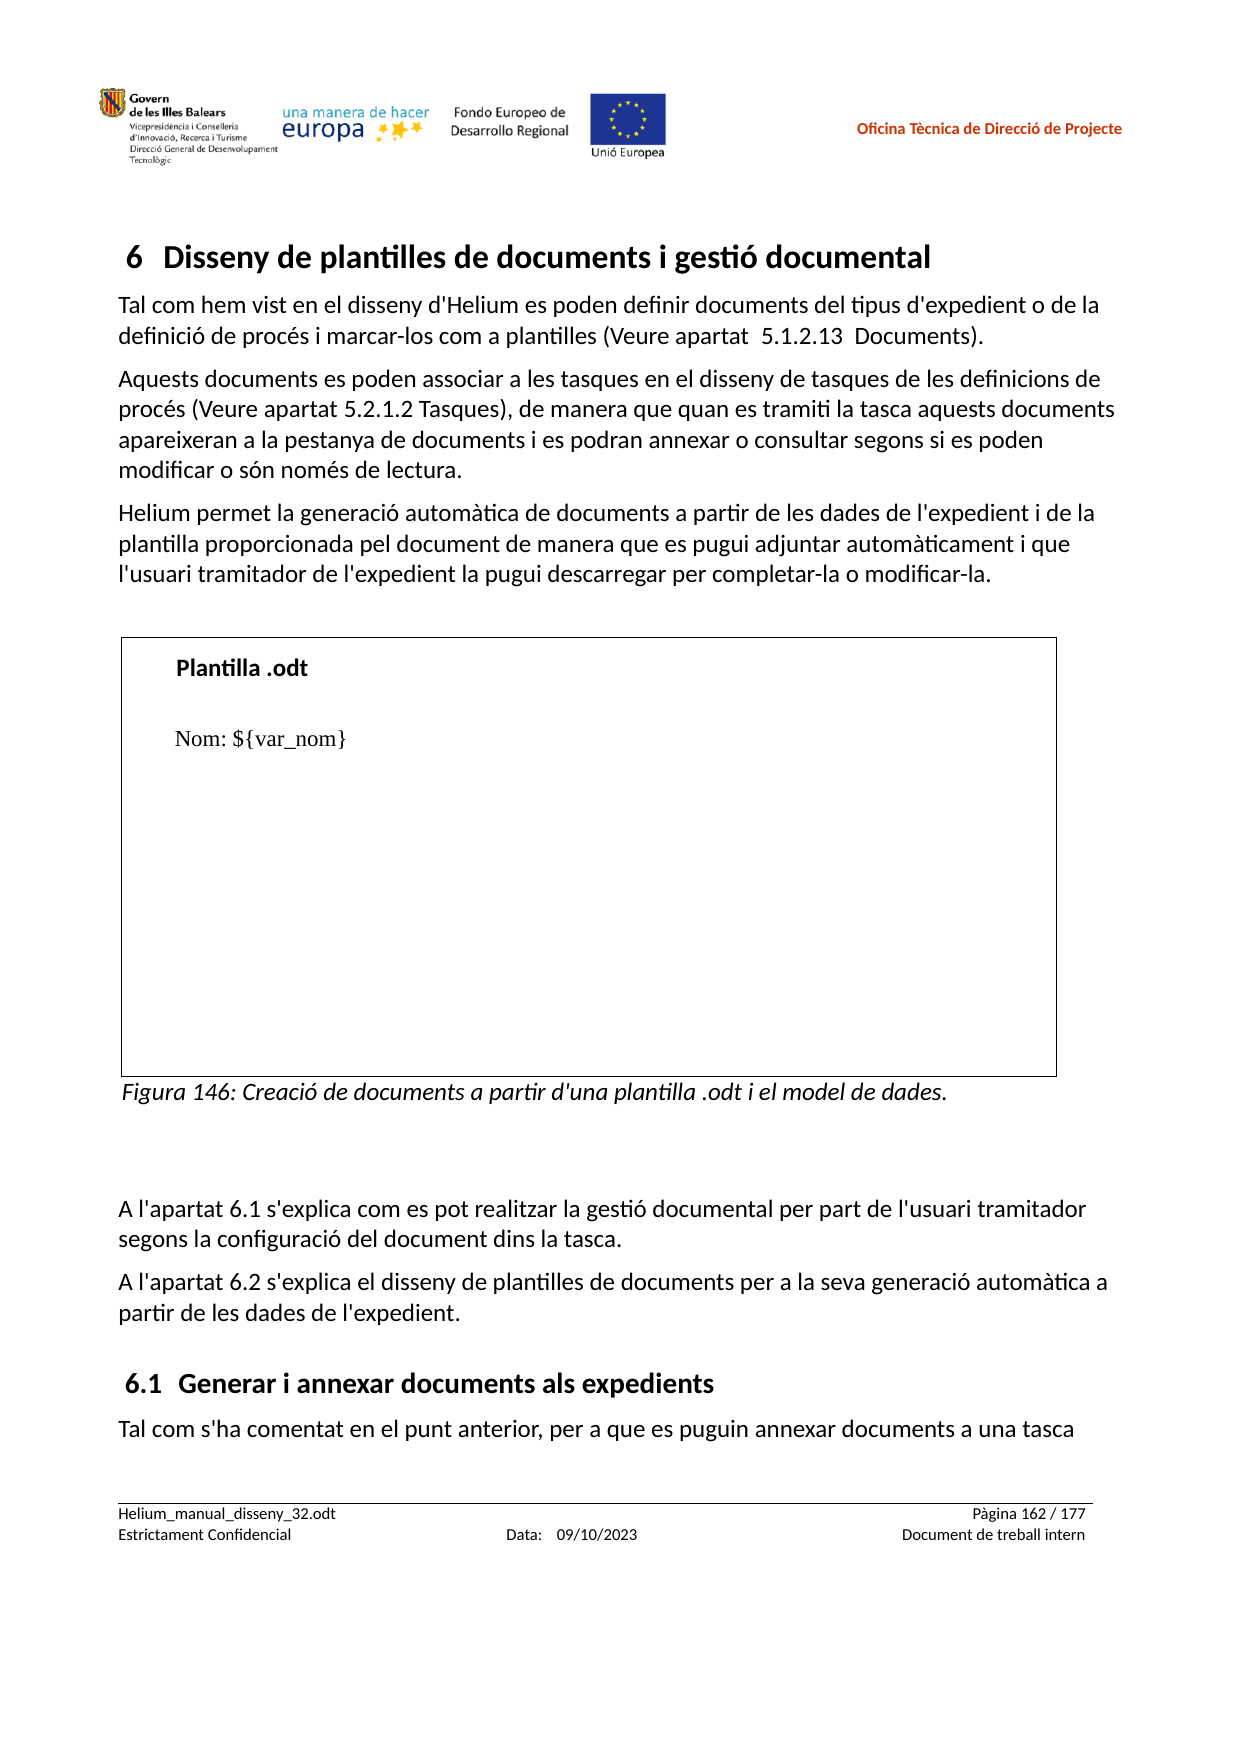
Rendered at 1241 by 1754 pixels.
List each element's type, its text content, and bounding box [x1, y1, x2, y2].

text Helium permet la generació automàtica de documents a partir de les dades de l'expedient i de la plantilla proporcionada pel document de manera que es pugui adjuntar automàticament i que l'usuari tramitador de l'expedient la pugui descarregar per completar-la o modificar-la. [118, 497, 1122, 589]
picture [99, 87, 668, 166]
text Figura 146: Creació de documents a partir d'una plantilla .odt i el model de dades. [122, 650, 1097, 1107]
text A l'apartat 6.1 s'explica com es pot realitzar la gestió documental per part de l'usuari tramitador segons la configuració del document dins la tasca. [118, 1193, 1122, 1254]
subtitle Disseny de plantilles de documents i gestió documental [118, 236, 1122, 277]
text Tal com s'ha comentat en el punt anterior, per a que es puguin annexar documents a una tasca [118, 1413, 1122, 1444]
text A l'apartat 6.2 s'explica el disseny de plantilles de documents per a la seva generació automàtica a partir de les dades de l'expedient. [118, 1266, 1122, 1327]
text Tal com hem vist en el disseny d'Helium es poden definir documents del tipus d'expedient o de la definició de procés i marcar-los com a plantilles (Veure apartat 5.1.2.13 Documents). [118, 289, 1122, 350]
subtitle Generar i annexar documents als expedients [118, 1365, 1122, 1401]
text Aquests documents es poden associar a les tasques en el disseny de tasques de les definicions de procés (Veure apartat 5.2.1.2 Tasques), de manera que quan es tramiti la tasca aquests documents apareixeran a la pestanya de documents i es podran annexar o consultar segons si es poden modificar o són només de lectura. [118, 363, 1122, 485]
